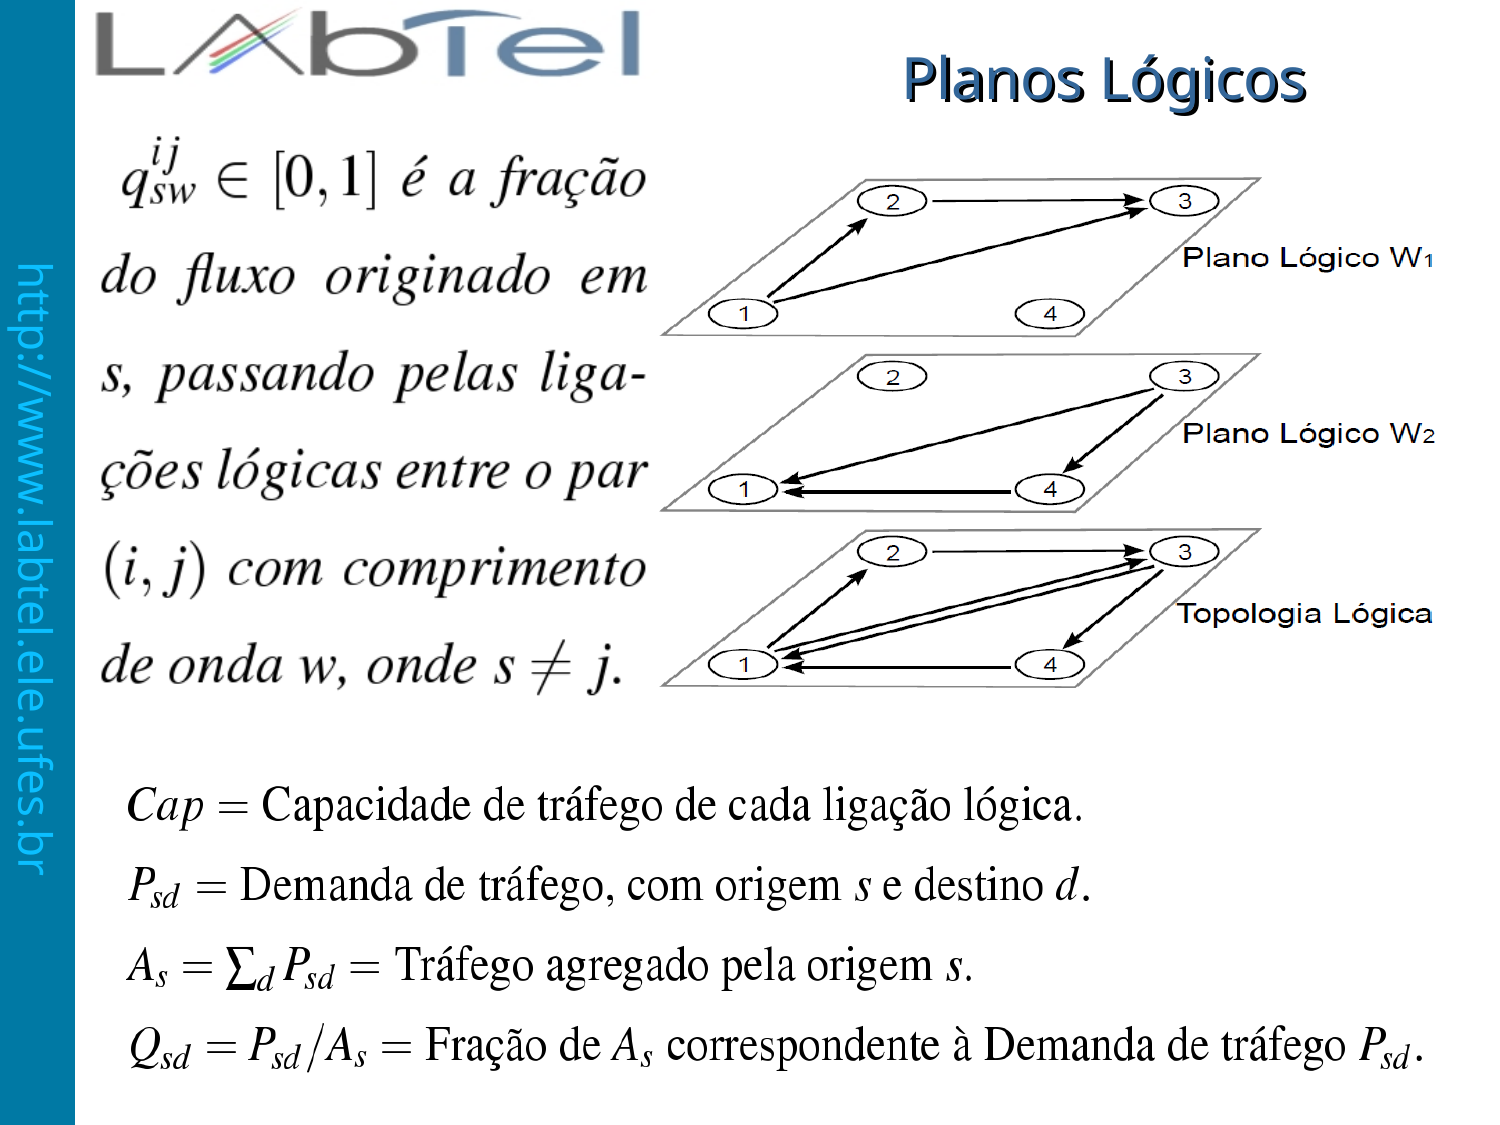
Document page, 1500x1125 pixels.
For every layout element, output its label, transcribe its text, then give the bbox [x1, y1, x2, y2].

picture [126, 777, 1426, 1073]
picture [92, 128, 1471, 705]
picture [76, 0, 675, 88]
title Planos Lógicos [867, 0, 1376, 168]
